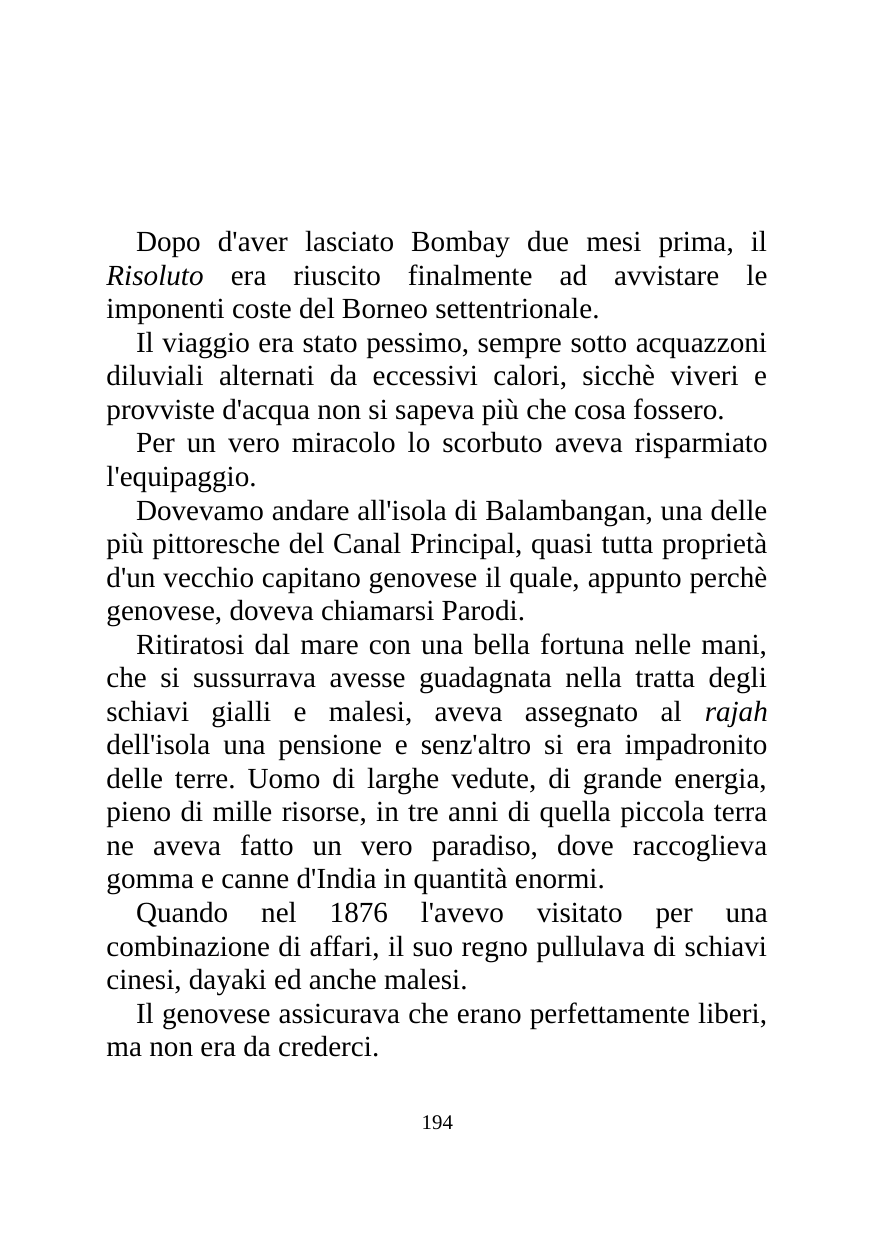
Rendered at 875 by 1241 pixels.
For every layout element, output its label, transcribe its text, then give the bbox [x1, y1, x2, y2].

text Dovevamo andare all'isola di Balambangan, una delle più pittoresche del Canal Principal, quasi tutta proprietà d'un vecchio capitano genovese il quale, appunto perchè genovese, doveva chiamarsi Parodi. [106, 493, 768, 627]
text Quando nel 1876 l'avevo visitato per una combinazione di affari, il suo regno pullulava di schiavi cinesi, dayaki ed anche malesi. [106, 895, 768, 996]
text Il genovese assicurava che erano perfettamente liberi, ma non era da crederci. [106, 996, 768, 1063]
text Ritiratosi dal mare con una bella fortuna nelle mani, che si sussurrava avesse guadagnata nella tratta degli schiavi gialli e malesi, aveva assegnato al rajah dell'isola una pensione e senz'altro si era impadronito delle terre. Uomo di larghe vedute, di grande energia, pieno di mille risorse, in tre anni di quella piccola terra ne aveva fatto un vero paradiso, dove raccoglieva gomma e canne d'India in quantità enormi. [106, 627, 768, 895]
text Per un vero miracolo lo scorbuto aveva risparmiato l'equipaggio. [106, 426, 768, 493]
text Il viaggio era stato pessimo, sempre sotto acquazzoni diluviali alternati da eccessivi calori, sicchè viveri e provviste d'acqua non si sapeva più che cosa fossero. [106, 325, 768, 426]
text Dopo d'aver lasciato Bombay due mesi prima, il Risoluto era riuscito finalmente ad avvistare le imponenti coste del Borneo settentrionale. [106, 224, 768, 325]
